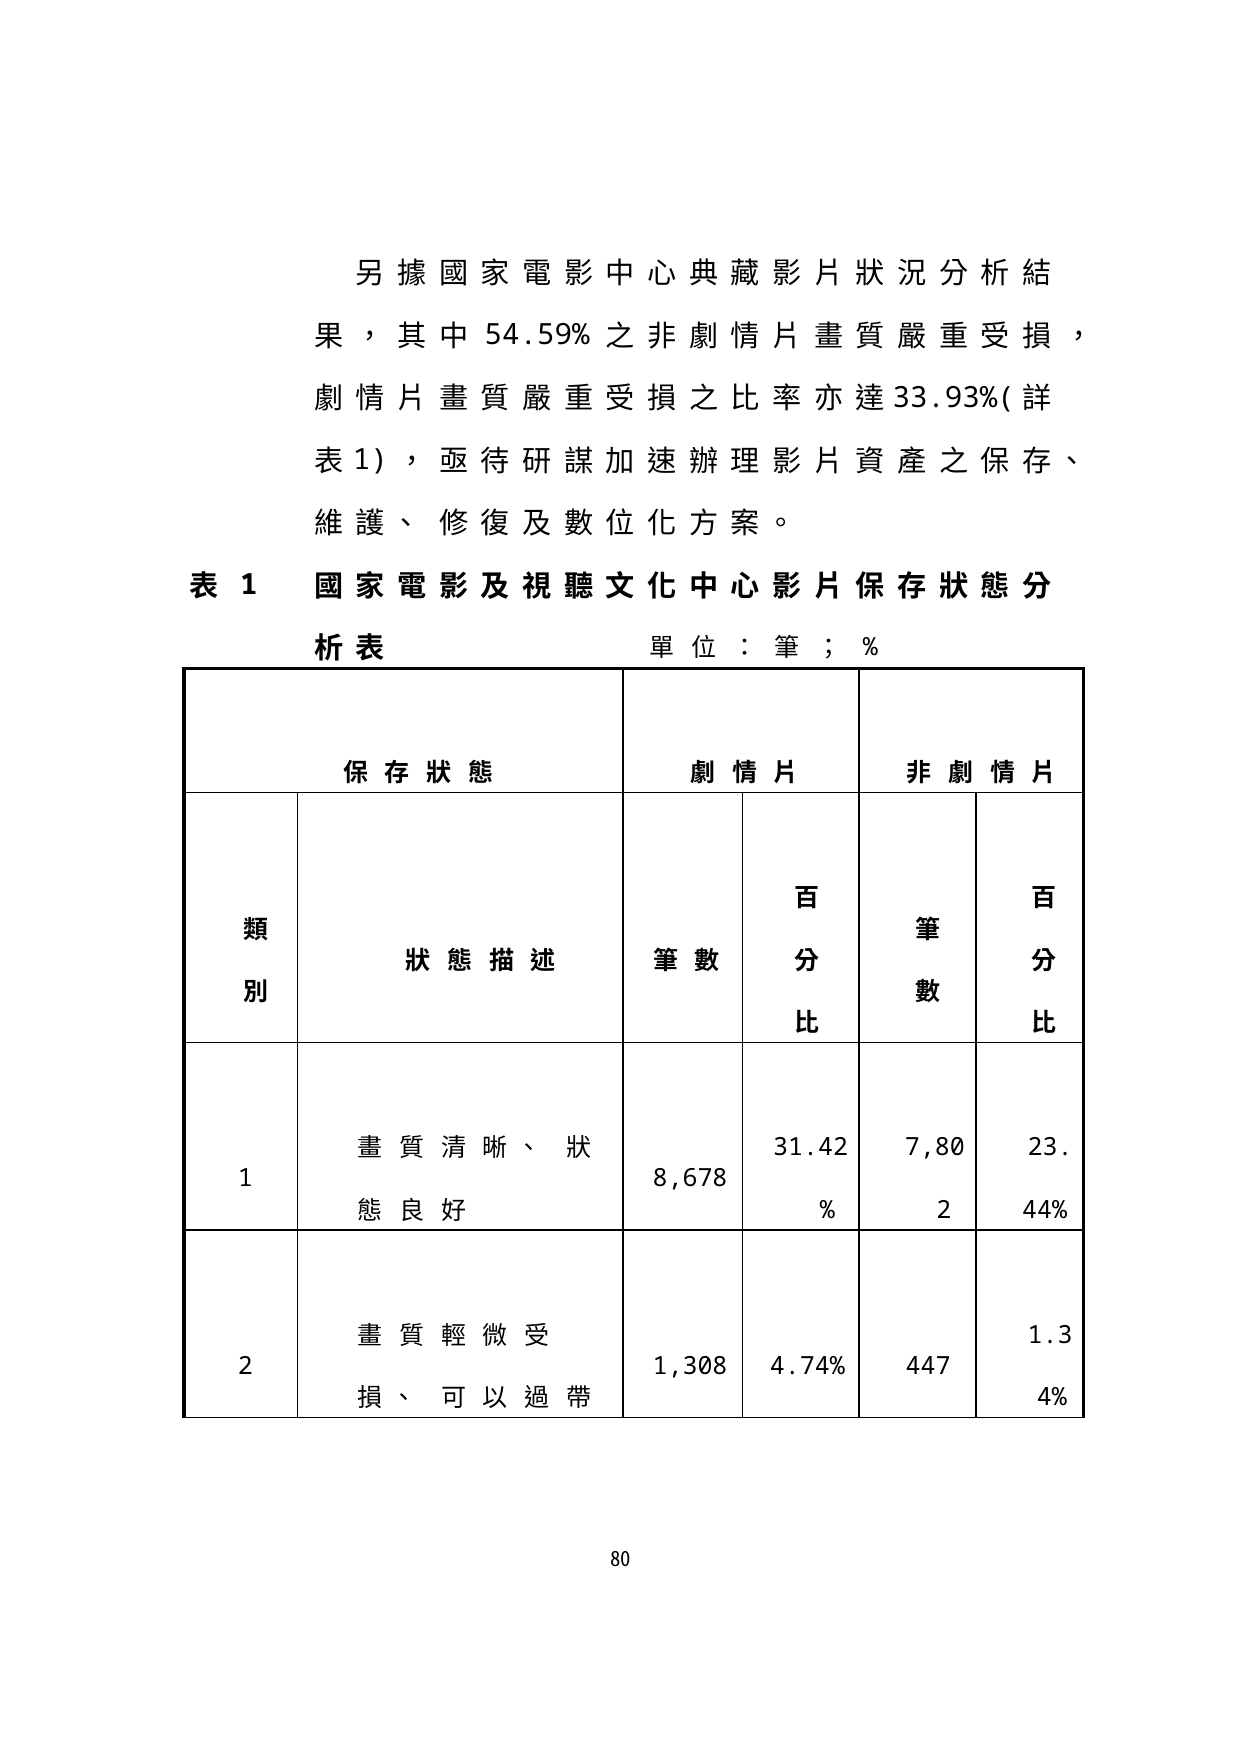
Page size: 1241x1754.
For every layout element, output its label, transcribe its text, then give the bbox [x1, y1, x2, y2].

table_cell 2 [186, 1231, 297, 1417]
table_cell 447 [860, 1231, 975, 1417]
table_cell 23.44% [977, 1043, 1082, 1229]
table_cell 類別 [186, 793, 297, 1042]
table_cell 1 [186, 1043, 297, 1229]
table_cell 百分比 [977, 793, 1082, 1042]
table_cell 1,308 [624, 1231, 742, 1417]
table_cell 筆數 [624, 793, 742, 1042]
table_cell 4.74% [743, 1231, 858, 1417]
table_header 劇情片 [624, 670, 858, 792]
table_cell 狀態描述 [298, 793, 622, 1042]
table_cell 畫質輕微受損、可以過帶 [298, 1231, 622, 1417]
table_cell 畫質清晰、狀態良好 [298, 1043, 622, 1229]
table_header 非劇情片 [860, 670, 1082, 792]
table_cell 7,802 [860, 1043, 975, 1229]
table_cell 1.34% [977, 1231, 1082, 1417]
text 表1 國家電影及視聽文化中心影片保存狀態分析表 單位：筆；% [180, 542, 1076, 667]
text 另據國家電影中心典藏影片狀況分析結果，其中54.59%之非劇情片畫質嚴重受損，劇情片畫質嚴重受損之比率亦達33.93%(詳表1)，亟待研謀加速辦理影片資產之保存、維護、修復及數位化方案。 [271, 229, 1058, 542]
table_cell 31.42% [743, 1043, 858, 1229]
table_cell 筆數 [860, 793, 975, 1042]
table_header 保存狀態 [186, 670, 622, 792]
table_cell 8,678 [624, 1043, 742, 1229]
table_cell 百分比 [743, 793, 858, 1042]
